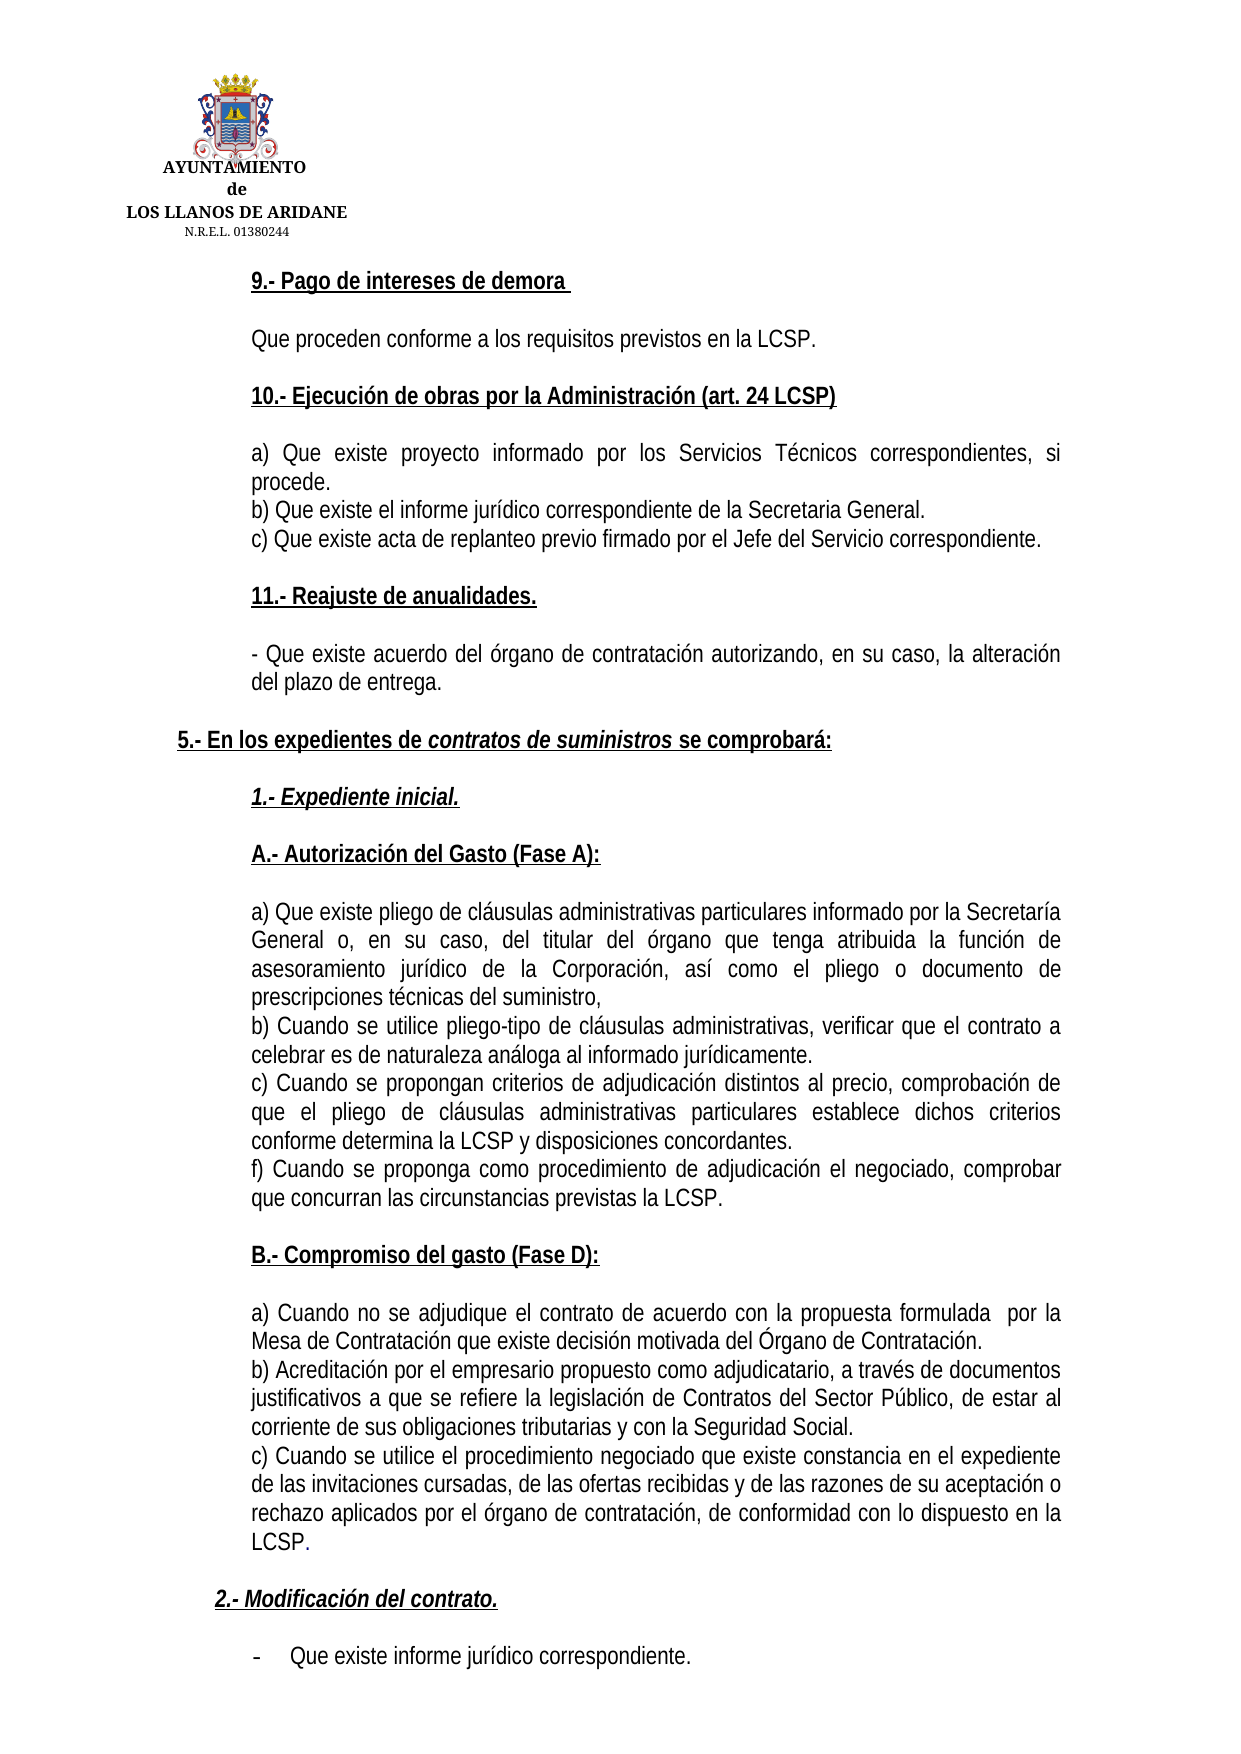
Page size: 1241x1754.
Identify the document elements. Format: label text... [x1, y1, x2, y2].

text c) Que existe acta de replanteo previo firmado por el Jefe del Servicio correspondiente. [251, 524, 1063, 553]
text c) Cuando se propongan criterios de adjudicación distintos al precio, comprobación de que el pliego de cláusulas administrativas particulares establece dichos criterios conforme determina la LCSP y disposiciones concordantes. [251, 1068, 1063, 1154]
text c) Cuando se utilice el procedimiento negociado que existe constancia en el expediente de las invitaciones cursadas, de las ofertas recibidas y de las razones de su aceptación o rechazo aplicados por el órgano de contratación, de conformidad con lo dispuesto en la LCSP. [251, 1441, 1063, 1555]
text B.- Compromiso del gasto (Fase D): [177, 1240, 1063, 1269]
text b) Acreditación por el empresario propuesto como adjudicatario, a través de documentos justificativos a que se refiere la legislación de Contratos del Sector Público, de estar al corriente de sus obligaciones tributarias y con la Seguridad Social. [251, 1355, 1063, 1441]
text 11.- Reajuste de anualidades. [177, 581, 1063, 610]
text 10.- Ejecución de obras por la Administración (art. 24 LCSP) [177, 381, 1063, 409]
text a) Que existe proyecto informado por los Servicios Técnicos correspondientes, si procede. [251, 438, 1063, 495]
text - Que existe acuerdo del órgano de contratación autorizando, en su caso, la alteración del plazo de entrega. [251, 639, 1063, 696]
picture [192, 73, 279, 169]
text b) Que existe el informe jurídico correspondiente de la Secretaria General. [251, 495, 1063, 524]
text 2.- Modificación del contrato. [177, 1584, 1063, 1613]
list Que existe informe jurídico correspondiente. [252, 1641, 1063, 1670]
text Que proceden conforme a los requisitos previstos en la LCSP. [177, 323, 1063, 352]
text 9.- Pago de intereses de demora [177, 266, 1063, 295]
text a) Cuando no se adjudique el contrato de acuerdo con la propuesta formulada por la Mesa de Contratación que existe decisión motivada del Órgano de Contratación. [251, 1297, 1063, 1355]
text 1.- Expediente inicial. [177, 782, 1063, 811]
text 5.- En los expedientes de contratos de suministros se comprobará: [177, 724, 1063, 753]
text A.- Autorización del Gasto (Fase A): [177, 839, 1063, 868]
text b) Cuando se utilice pliego-tipo de cláusulas administrativas, verificar que el contrato a celebrar es de naturaleza análoga al informado jurídicamente. [251, 1011, 1063, 1068]
text a) Que existe pliego de cláusulas administrativas particulares informado por la Secretaría General o, en su caso, del titular del órgano que tenga atribuida la función de asesoramiento jurídico de la Corporación, así como el pliego o documento de prescripciones técnicas del suministro, [251, 896, 1063, 1011]
text f) Cuando se proponga como procedimiento de adjudicación el negociado, comprobar que concurran las circunstancias previstas la LCSP. [251, 1154, 1063, 1212]
